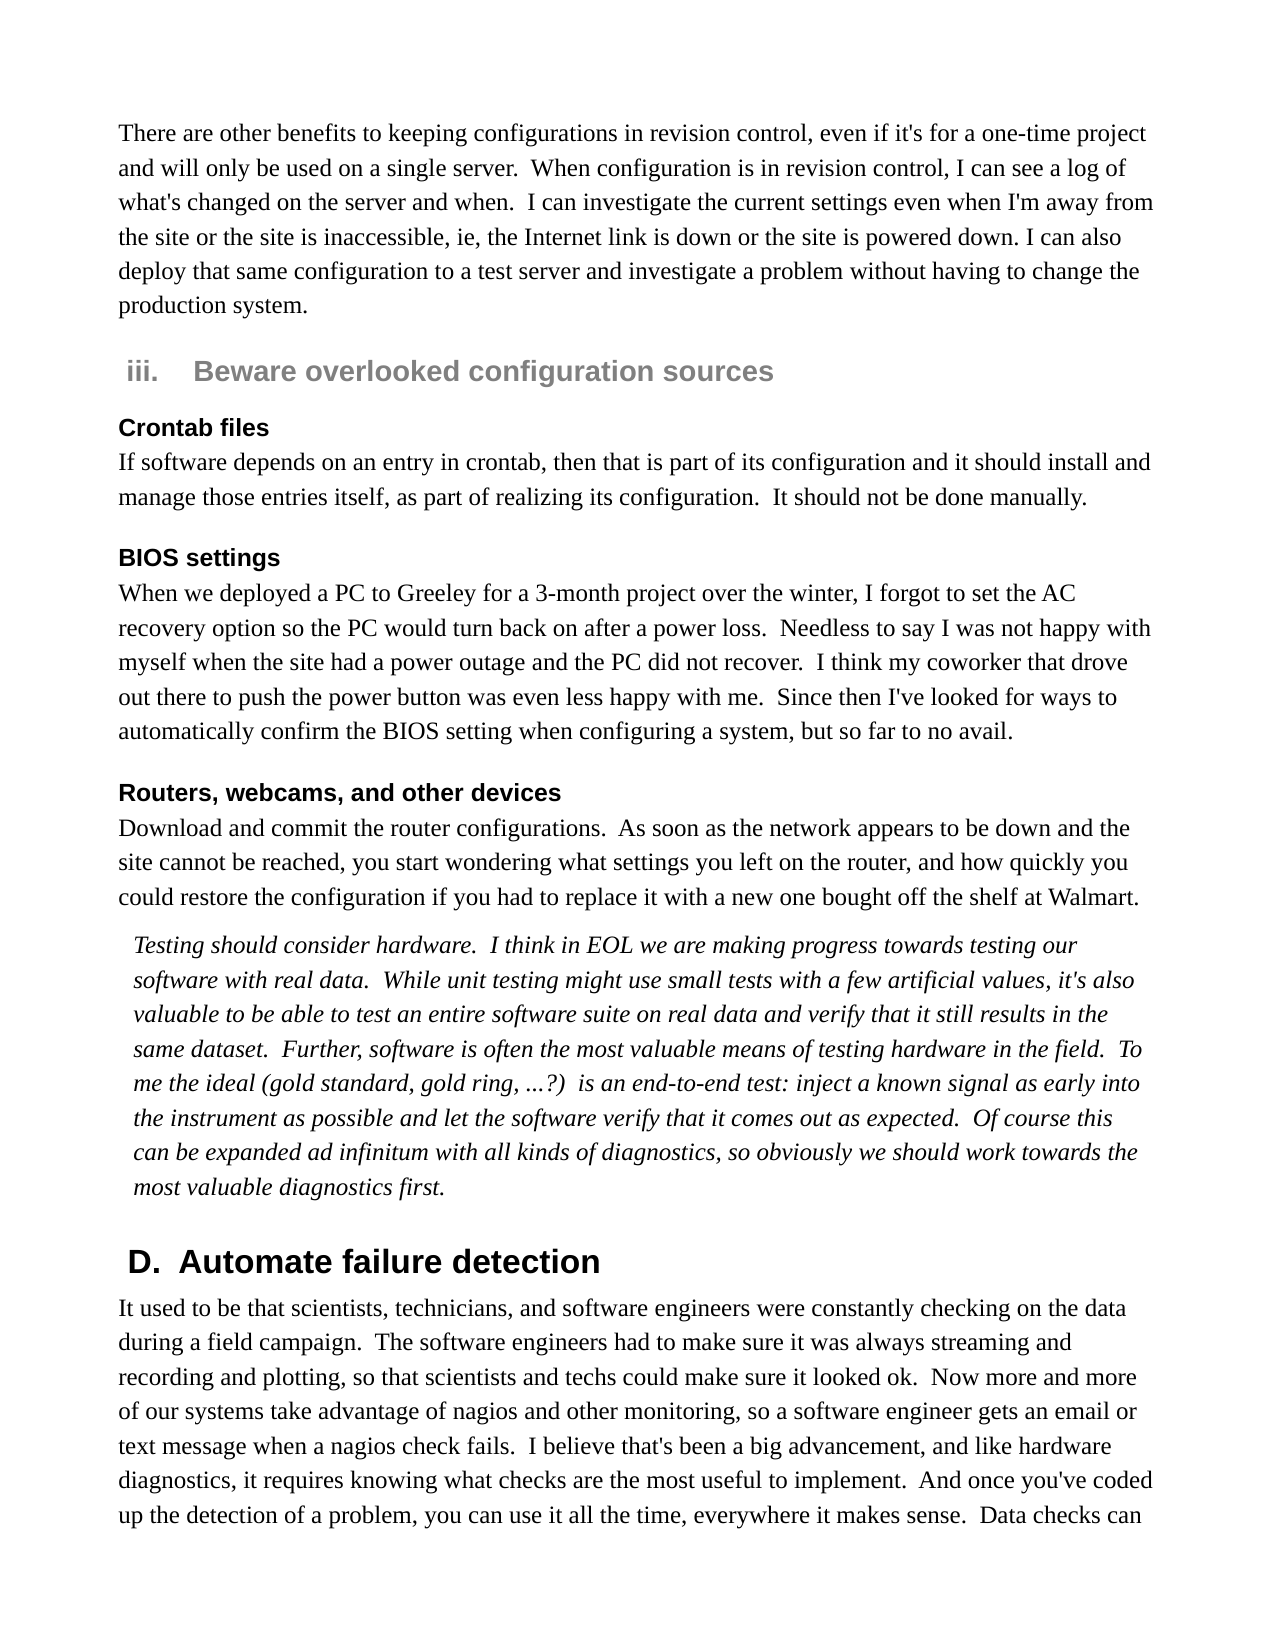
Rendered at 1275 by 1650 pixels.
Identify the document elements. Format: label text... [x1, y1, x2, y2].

text It used to be that scientists, technicians, and software engineers were constantly checking on the data during a field campaign. The software engineers had to make sure it was always streaming and recording and plotting, so that scientists and techs could make sure it looked ok. Now more and more of our systems take advantage of nagios and other monitoring, so a software engineer gets an email or text message when a nagios check fails. I believe that's been a big advancement, and like hardware diagnostics, it requires knowing what checks are the most useful to implement. And once you've coded up the detection of a problem, you can use it all the time, everywhere it makes sense. Data checks can [118, 1293, 1157, 1529]
subtitle Automate failure detection [118, 1242, 1157, 1281]
text When we deployed a PC to Greeley for a 3-month project over the winter, I forgot to set the AC recovery option so the PC would turn back on after a power loss. Needless to say I was not happy with myself when the site had a power outage and the PC did not recover. I think my coworker that drove out there to push the power button was even less happy with me. Since then I've looked for ways to automatically confirm the BIOS setting when configuring a system, but so far to no avail. [118, 578, 1157, 745]
text If software depends on an entry in crontab, then that is part of its configuration and it should install and manage those entries itself, as part of realizing its configuration. It should not be done manually. [118, 447, 1157, 511]
subtitle Crontab files [118, 413, 1157, 441]
subtitle BIOS settings [118, 543, 1157, 572]
subtitle Routers, webcams, and other devices [118, 778, 1157, 806]
subtitle Beware overlooked configuration sources [118, 354, 1157, 388]
text There are other benefits to keeping configurations in revision control, even if it's for a one-time project and will only be used on a single server. When configuration is in revision control, I can see a log of what's changed on the server and when. I can investigate the current settings even when I'm away from the site or the site is inaccessible, ie, the Internet link is down or the site is powered down. I can also deploy that same configuration to a test server and investigate a problem without having to change the production system. [118, 118, 1157, 319]
text Download and commit the router configurations. As soon as the network appears to be down and the site cannot be reached, you start wondering what settings you left on the router, and how quickly you could restore the configuration if you had to replace it with a new one bought off the shelf at Walmart. [118, 813, 1157, 910]
text Testing should consider hardware. I think in EOL we are making progress towards testing our software with real data. While unit testing might use small tests with a few artificial values, it's also valuable to be able to test an entire software suite on real data and verify that it still results in the same dataset. Further, software is often the most valuable means of testing hardware in the field. To me the ideal (gold standard, gold ring, ...?) is an end-to-end test: inject a known signal as early into the instrument as possible and let the software verify that it comes out as expected. Of course this can be expanded ad infinitum with all kinds of diagnostics, so obviously we should work towards the most valuable diagnostics first. [133, 931, 1157, 1201]
